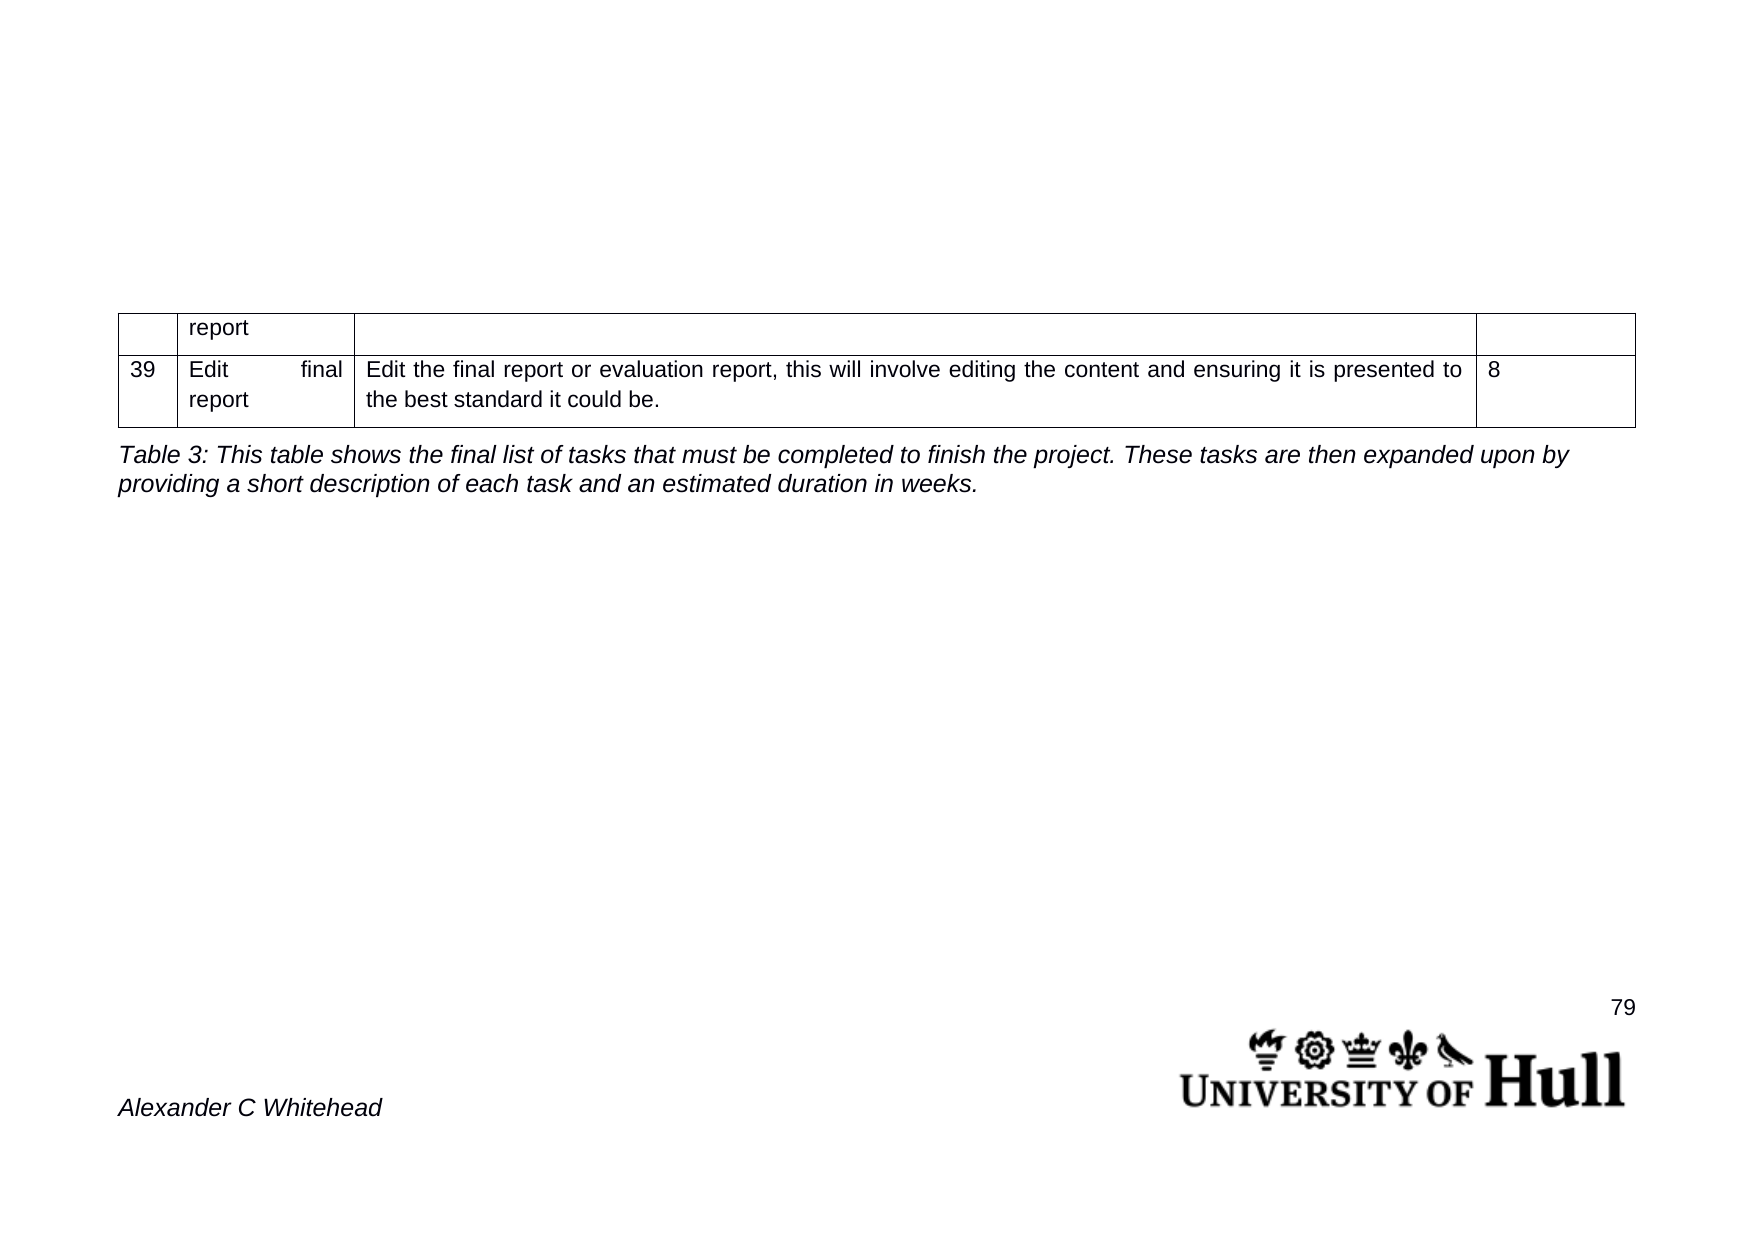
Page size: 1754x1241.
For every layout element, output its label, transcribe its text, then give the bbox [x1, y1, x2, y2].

table_cell [1477, 314, 1635, 354]
table_cell [355, 314, 1476, 354]
table_cell 39 [119, 356, 177, 427]
text Table 3: This table shows the final list of tasks that must be completed to finish the project. These tasks are then expanded upon by providing a short description of each task and an estimated duration in weeks. [118, 440, 1636, 498]
picture [1173, 1020, 1634, 1117]
table_cell Edit final report [178, 356, 354, 427]
table_cell 8 [1477, 356, 1635, 427]
table_cell report [178, 314, 354, 354]
table_cell Edit the final report or evaluation report, this will involve editing the content and ensuring it is presented to the best standard it could be. [355, 356, 1476, 427]
table_cell [119, 314, 177, 354]
